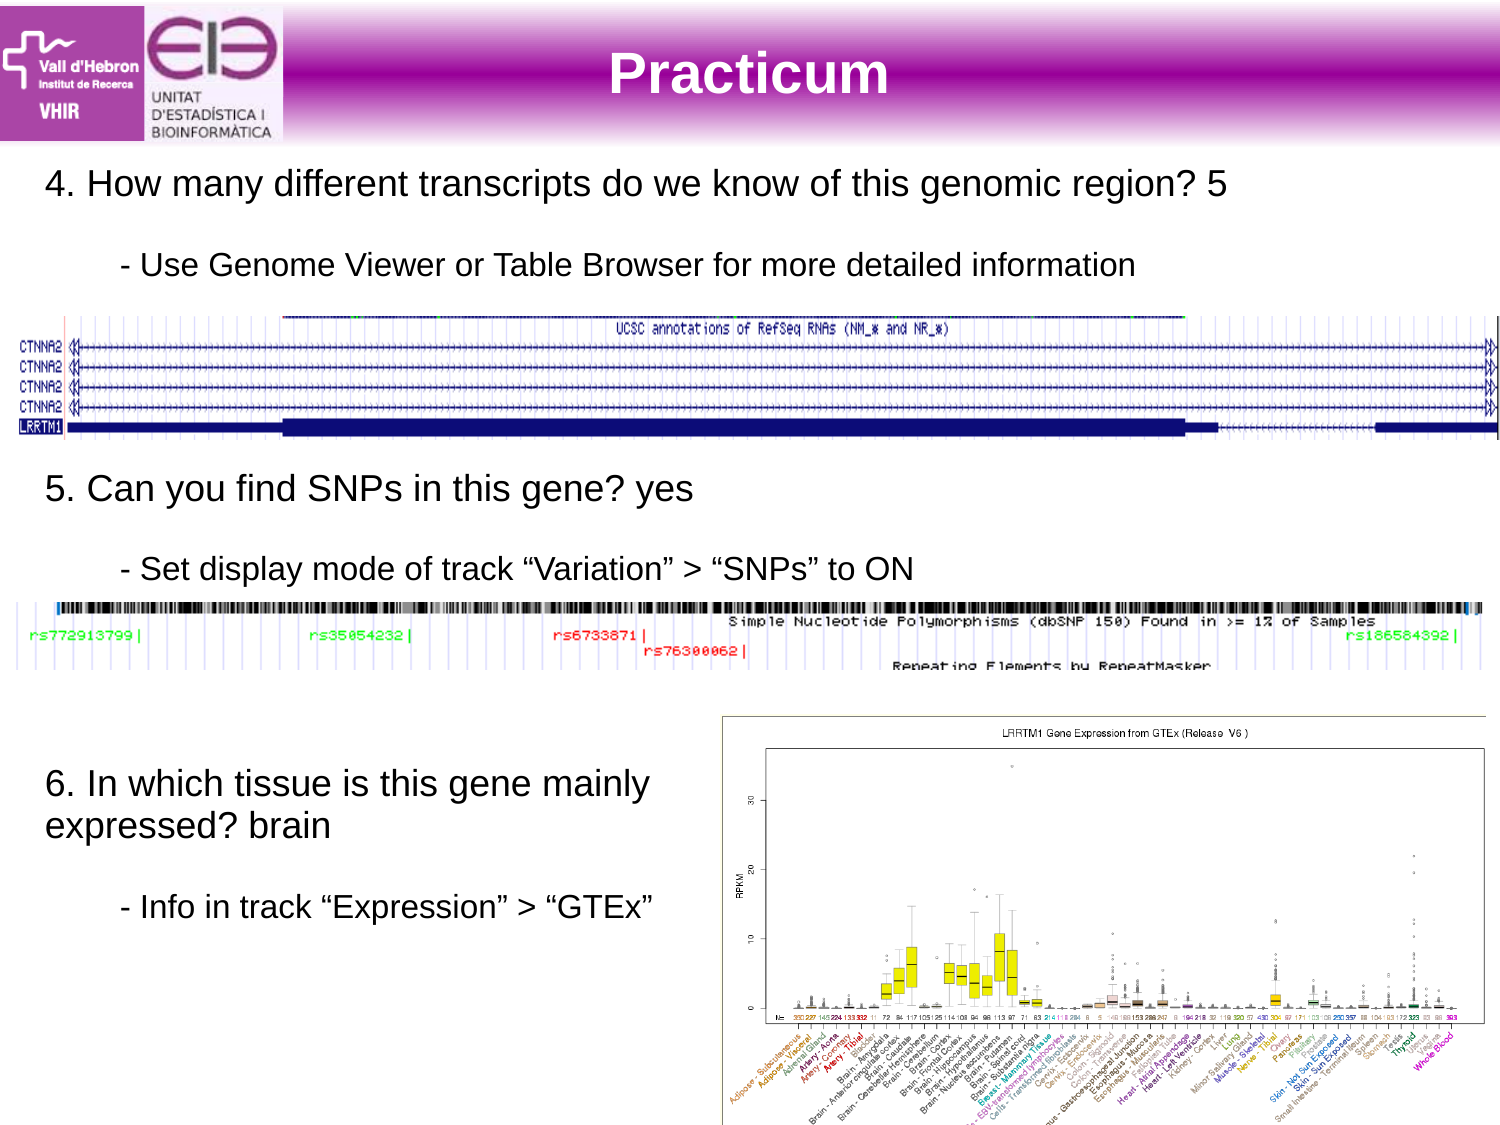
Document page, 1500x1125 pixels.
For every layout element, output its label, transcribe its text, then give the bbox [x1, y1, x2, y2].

picture [0, 316, 1500, 440]
picture [0, 6, 284, 142]
text_box 6. In which tissue is this gene mainly expressed? brain - Info in track “Expression” > “GTEx” [30, 754, 720, 971]
text_box 4. How many different transcripts do we know of this genomic region? 5 - Use Genome Viewer or Table Browser for more detailed information [30, 155, 1366, 316]
text_box Practicum [0, 0, 1500, 148]
picture [720, 714, 1486, 1125]
text_box 5. Can you find SNPs in this gene? yes - Set display mode of track “Variation” > “SNPs” to ON [30, 459, 1366, 602]
picture [15, 602, 1483, 671]
